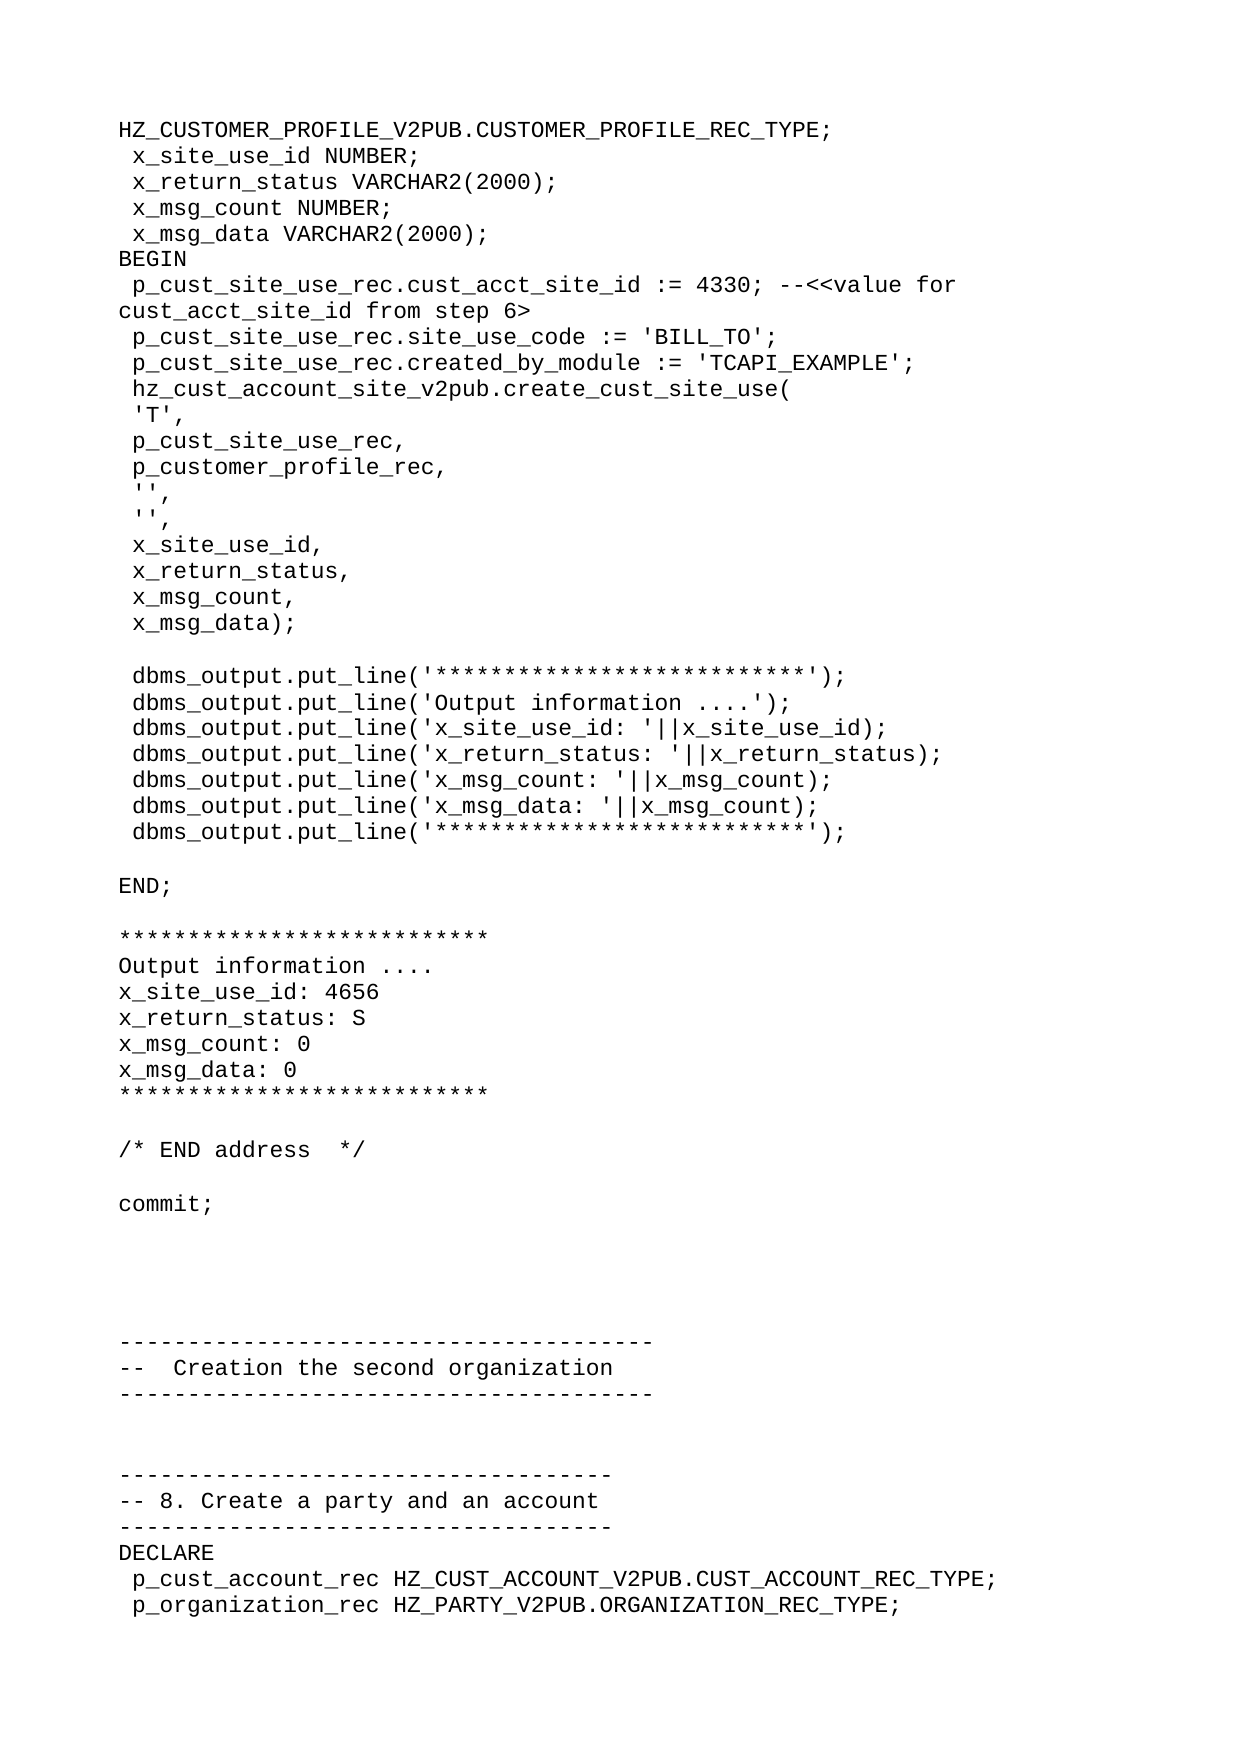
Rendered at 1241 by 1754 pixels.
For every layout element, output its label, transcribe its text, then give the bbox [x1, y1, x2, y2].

text p_customer_profile_rec, [118, 455, 1122, 481]
text 'T', [118, 403, 1122, 429]
text '', [118, 507, 1122, 533]
text DECLARE [118, 1542, 1122, 1568]
text x_return_status: S [118, 1006, 1122, 1032]
text dbms_output.put_line('x_msg_count: '||x_msg_count); [118, 769, 1122, 794]
text BEGIN [118, 248, 1122, 274]
text /* END address */ [118, 1138, 1122, 1164]
text p_cust_site_use_rec.site_use_code := 'BILL_TO'; [118, 326, 1122, 352]
text x_site_use_id: 4656 [118, 980, 1122, 1006]
text x_site_use_id NUMBER; [118, 144, 1122, 170]
text --------------------------------------- [118, 1382, 1122, 1408]
text ------------------------------------ [118, 1516, 1122, 1542]
text p_cust_site_use_rec, [118, 429, 1122, 455]
text '', [118, 481, 1122, 507]
text Output information .... [118, 954, 1122, 980]
text -- Creation the second organization [118, 1356, 1122, 1382]
text dbms_output.put_line('x_return_status: '||x_return_status); [118, 743, 1122, 769]
text dbms_output.put_line('***************************'); [118, 821, 1122, 846]
text HZ_CUSTOMER_PROFILE_V2PUB.CUSTOMER_PROFILE_REC_TYPE; [118, 118, 1122, 144]
text p_organization_rec HZ_PARTY_V2PUB.ORGANIZATION_REC_TYPE; [118, 1593, 1122, 1619]
text p_cust_site_use_rec.cust_acct_site_id := 4330; --<<value for cust_acct_site_id from step 6> [118, 274, 1122, 326]
text x_site_use_id, [118, 533, 1122, 559]
text hz_cust_account_site_v2pub.create_cust_site_use( [118, 377, 1122, 403]
text x_msg_count, [118, 585, 1122, 611]
text END; [118, 874, 1122, 900]
text dbms_output.put_line('***************************'); [118, 665, 1122, 691]
text x_msg_count: 0 [118, 1032, 1122, 1058]
text --------------------------------------- [118, 1330, 1122, 1356]
text dbms_output.put_line('x_msg_data: '||x_msg_count); [118, 794, 1122, 821]
text x_msg_data VARCHAR2(2000); [118, 222, 1122, 248]
text x_msg_data: 0 [118, 1058, 1122, 1084]
text ------------------------------------ [118, 1464, 1122, 1490]
text dbms_output.put_line('x_site_use_id: '||x_site_use_id); [118, 717, 1122, 743]
text x_msg_count NUMBER; [118, 196, 1122, 222]
text x_return_status, [118, 559, 1122, 585]
text p_cust_site_use_rec.created_by_module := 'TCAPI_EXAMPLE'; [118, 352, 1122, 377]
text commit; [118, 1192, 1122, 1218]
text x_msg_data); [118, 611, 1122, 637]
text x_return_status VARCHAR2(2000); [118, 170, 1122, 196]
text *************************** [118, 928, 1122, 954]
text -- 8. Create a party and an account [118, 1490, 1122, 1516]
text *************************** [118, 1084, 1122, 1110]
text dbms_output.put_line('Output information ....'); [118, 691, 1122, 717]
text p_cust_account_rec HZ_CUST_ACCOUNT_V2PUB.CUST_ACCOUNT_REC_TYPE; [118, 1568, 1122, 1593]
